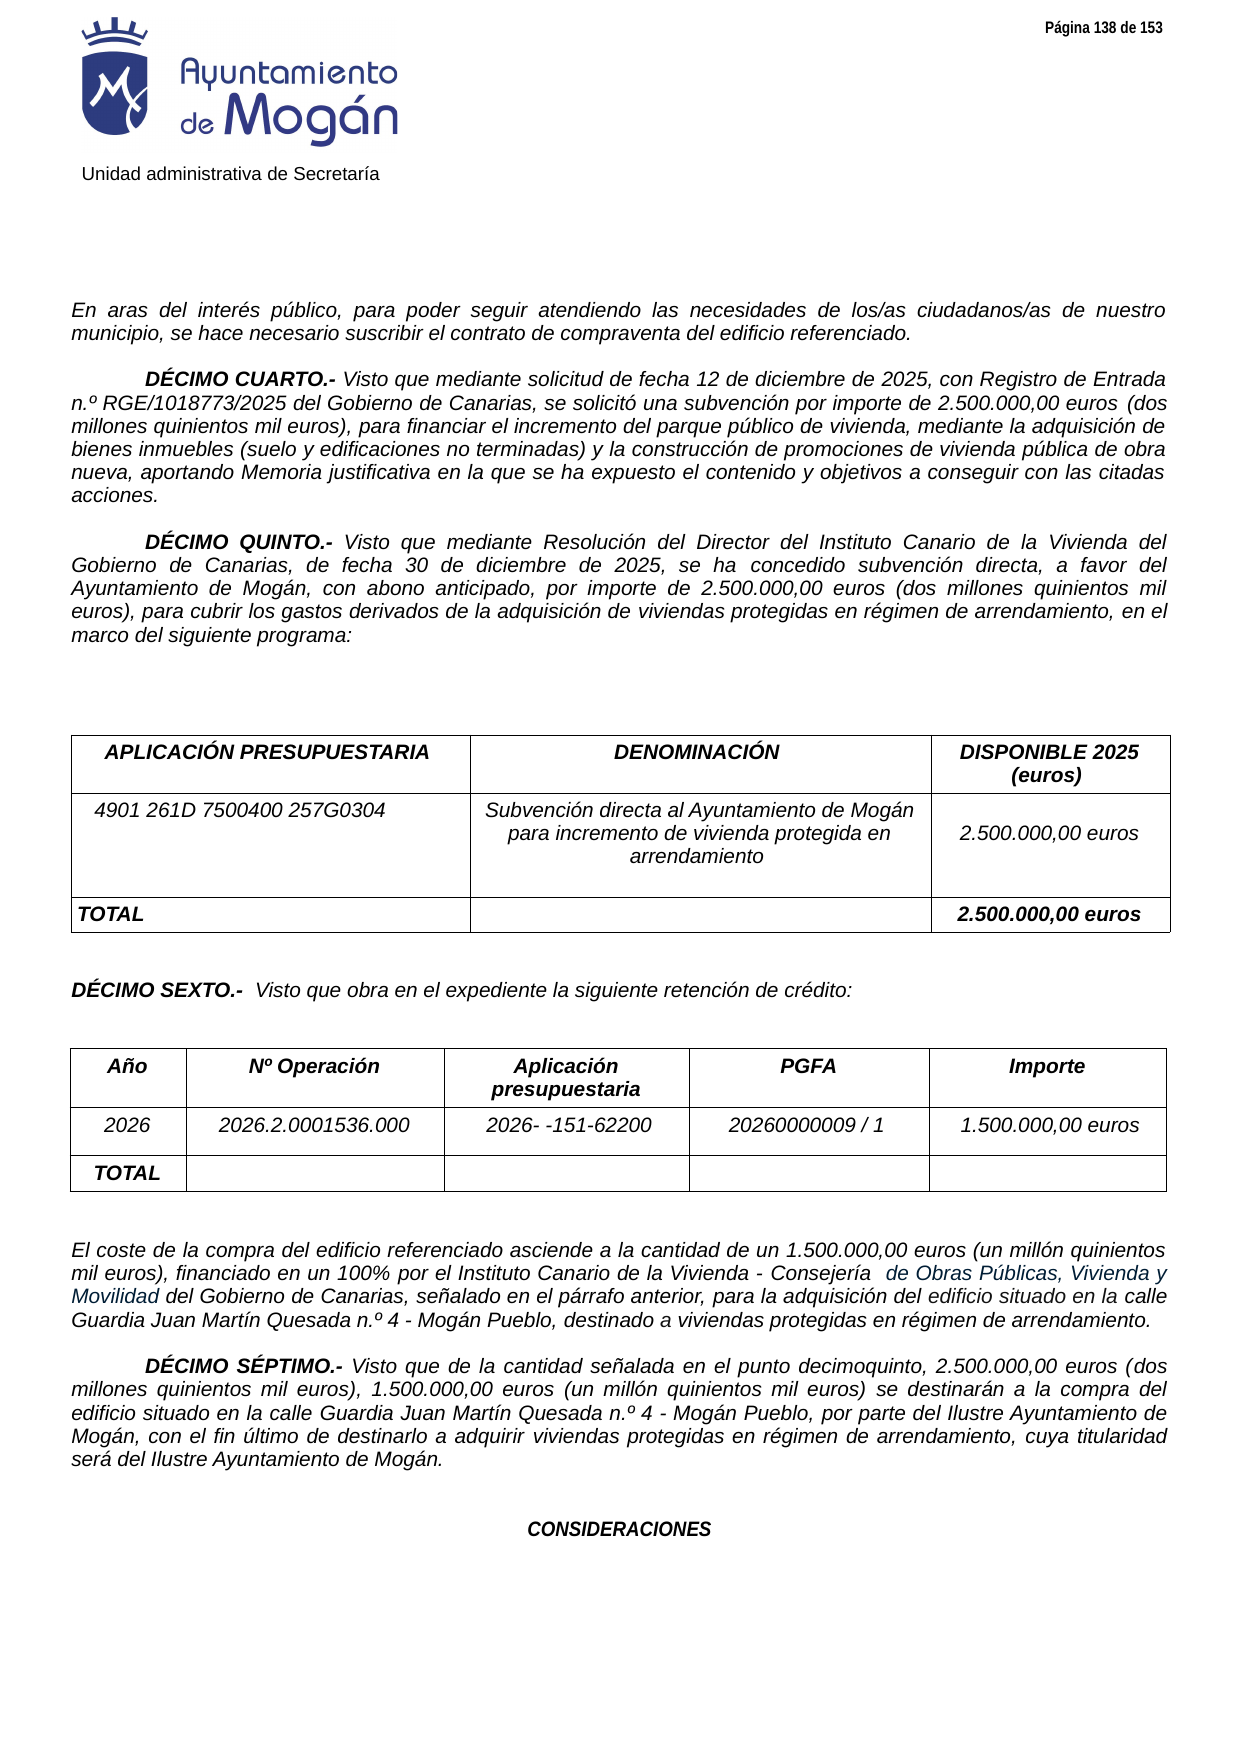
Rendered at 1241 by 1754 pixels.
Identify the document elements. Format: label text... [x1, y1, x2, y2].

text El coste de la compra del edificio referenciado asciende a la cantidad de un 1.500.000,00 euros (un millón quinientos mil euros), financiado en un 100% por el Instituto Canario de la Vivienda - Consejería de Obras Públicas, Vivienda y Movilidad del Gobierno de Canarias, señalado en el párrafo anterior, para la adquisición del edificio situado en la calle Guardia Juan Martín Quesada n.º 4 - Mogán Pueblo, destinado a viviendas protegidas en régimen de arrendamiento. [71, 1238, 1169, 1331]
table_cell [445, 1156, 689, 1191]
table_header Nº Operación [187, 1049, 444, 1107]
table_cell 2026.2.0001536.000 [187, 1108, 444, 1155]
list DÉCIMO SEXTO.- Visto que obra en el expediente la siguiente retención de crédito: [71, 978, 1169, 1002]
table_header Año [71, 1049, 186, 1107]
table_cell 2026- -151-62200 [445, 1108, 689, 1155]
table_cell Subvención directa al Ayuntamiento de Mogán para incremento de vivienda protegida en arrendamiento [471, 794, 931, 897]
text DÉCIMO SÉPTIMO.- Visto que de la cantidad señalada en el punto decimoquinto, 2.500.000,00 euros (dos millones quinientos mil euros), 1.500.000,00 euros (un millón quinientos mil euros) se destinarán a la compra del edificio situado en la calle Guardia Juan Martín Quesada n.º 4 - Mogán Pueblo, por parte del Ilustre Ayuntamiento de Mogán, con el fin último de destinarlo a adquirir viviendas protegidas en régimen de arrendamiento, cuya titularidad será del Ilustre Ayuntamiento de Mogán. [71, 1354, 1169, 1471]
table_header APLICACIÓN PRESUPUESTARIA [72, 736, 470, 792]
table_header DENOMINACIÓN [471, 736, 931, 792]
table_cell [930, 1156, 1166, 1191]
table_cell 2.500.000,00 euros [932, 898, 1170, 932]
table_cell TOTAL [71, 1156, 186, 1191]
table_header Aplicación presupuestaria [445, 1049, 689, 1107]
picture [81, 17, 398, 153]
table_header DISPONIBLE 2025 (euros) [932, 736, 1170, 792]
table_cell [187, 1156, 444, 1191]
text CONSIDERACIONES [71, 1517, 1169, 1540]
table_cell TOTAL [72, 898, 470, 932]
text DÉCIMO QUINTO.- Visto que mediante Resolución del Director del Instituto Canario de la Vivienda del Gobierno de Canarias, de fecha 30 de diciembre de 2025, se ha concedido subvención directa, a favor del Ayuntamiento de Mogán, con abono anticipado, por importe de 2.500.000,00 euros (dos millones quinientos mil euros), para cubrir los gastos derivados de la adquisición de viviendas protegidas en régimen de arrendamiento, en el marco del siguiente programa: [71, 530, 1169, 647]
table_cell 2026 [71, 1108, 186, 1155]
text En aras del interés público, para poder seguir atendiendo las necesidades de los/as ciudadanos/as de nuestro municipio, se hace necesario suscribir el contrato de compraventa del edificio referenciado. [71, 298, 1169, 344]
table_cell 20260000009 / 1 [690, 1108, 929, 1155]
text DÉCIMO CUARTO.- Visto que mediante solicitud de fecha 12 de diciembre de 2025, con Registro de Entrada n.º RGE/1018773/2025 del Gobierno de Canarias, se solicitó una subvención por importe de 2.500.000,00 euros (dos millones quinientos mil euros), para financiar el incremento del parque público de vivienda, mediante la adquisición de bienes inmuebles (suelo y edificaciones no terminadas) y la construcción de promociones de vivienda pública de obra nueva, aportando Memoria justificativa en la que se ha expuesto el contenido y objetivos a conseguir con las citadas acciones. [71, 368, 1169, 507]
table_cell 1.500.000,00 euros [930, 1108, 1166, 1155]
table_cell [471, 898, 931, 932]
table_header PGFA [690, 1049, 929, 1107]
table_cell [690, 1156, 929, 1191]
table_cell 2.500.000,00 euros [932, 794, 1170, 897]
table_cell 4901 261D 7500400 257G0304 [72, 794, 470, 897]
table_header Importe [930, 1049, 1166, 1107]
